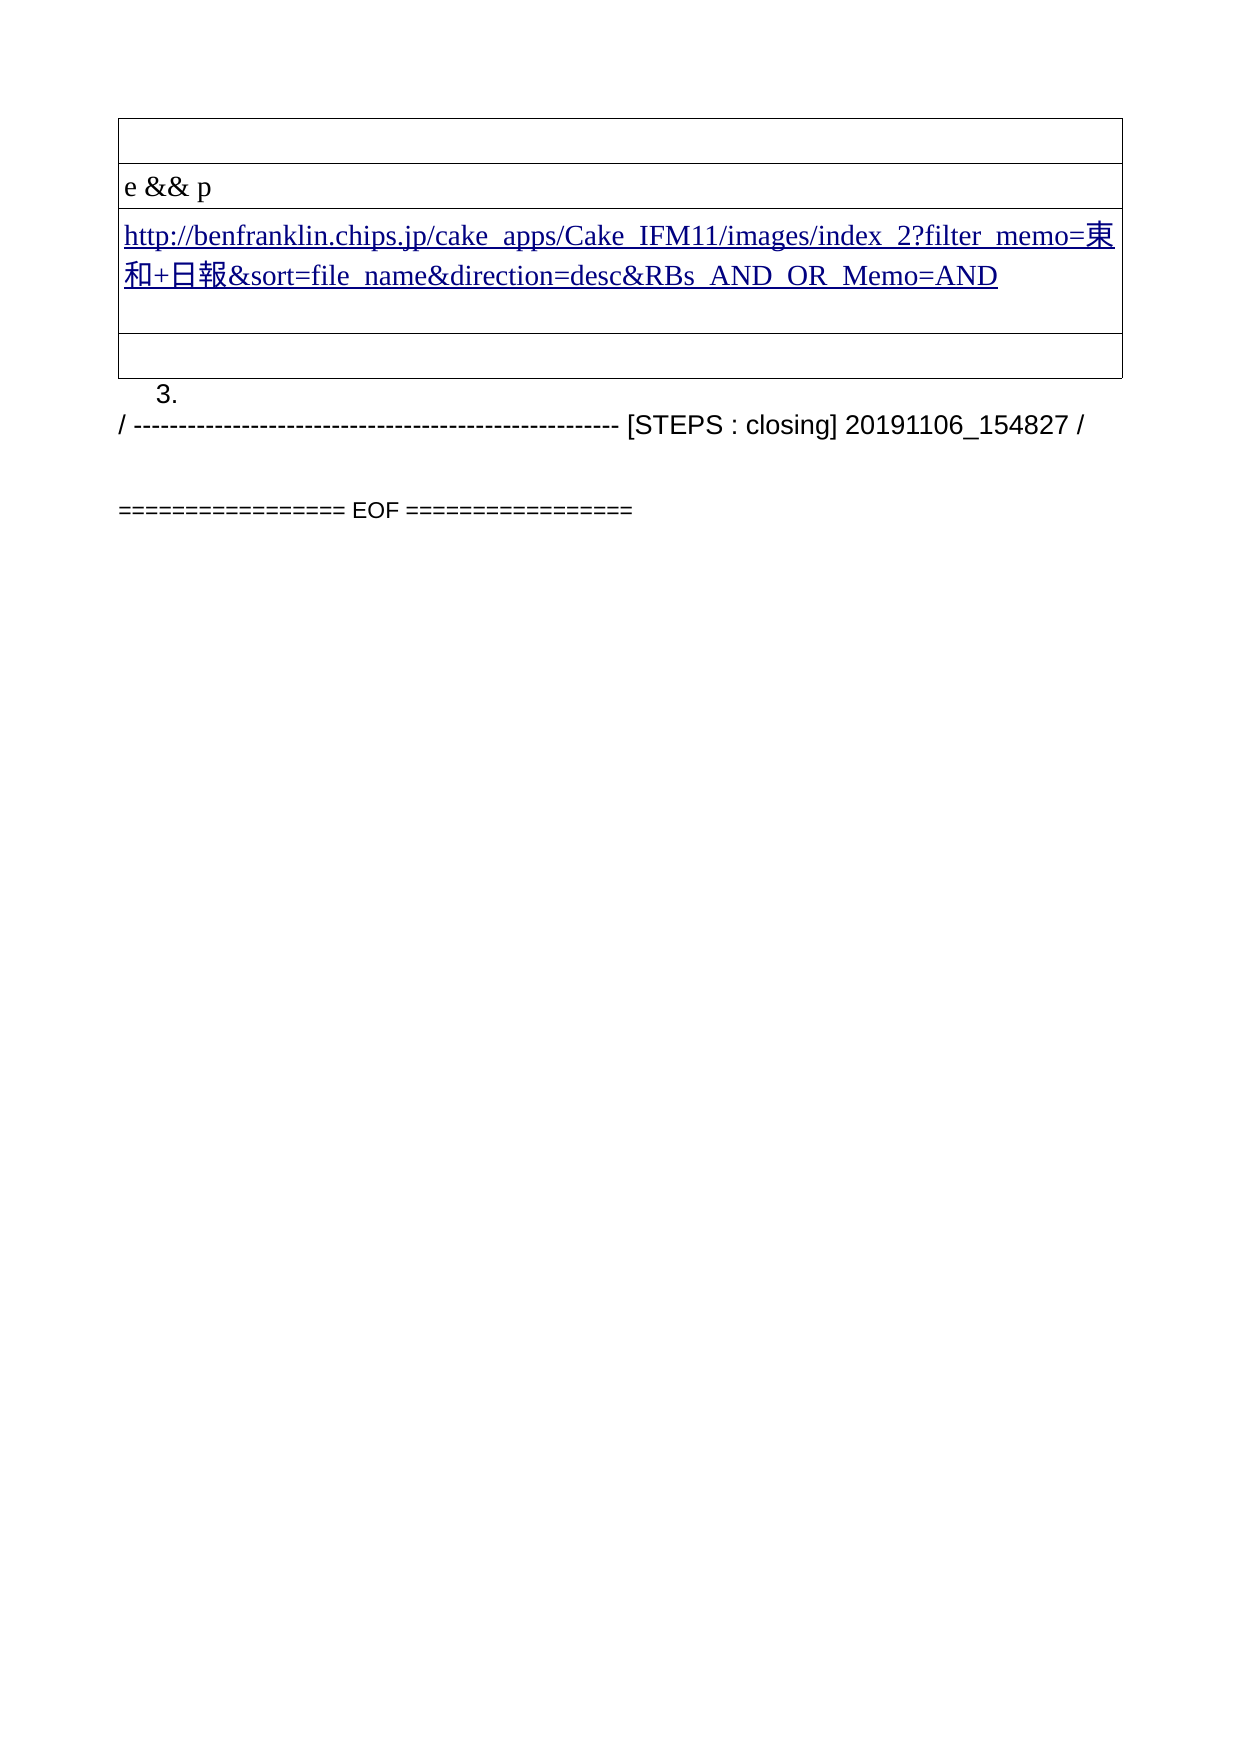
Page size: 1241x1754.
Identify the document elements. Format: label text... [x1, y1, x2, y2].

table_cell http://benfranklin.chips.jp/cake_apps/Cake_IFM11/images/index_2?filter_memo=東和+日報&sort=file_name&direction=desc&RBs_AND_OR_Memo=AND [119, 209, 1122, 333]
table_cell e && p [119, 164, 1122, 208]
text ================= EOF ================= [118, 497, 1122, 523]
text / ------------------------------------------------------ [STEPS : closing] 20191106_154827 / [118, 409, 1122, 441]
table_cell [119, 334, 1122, 378]
table_cell [119, 119, 1122, 163]
